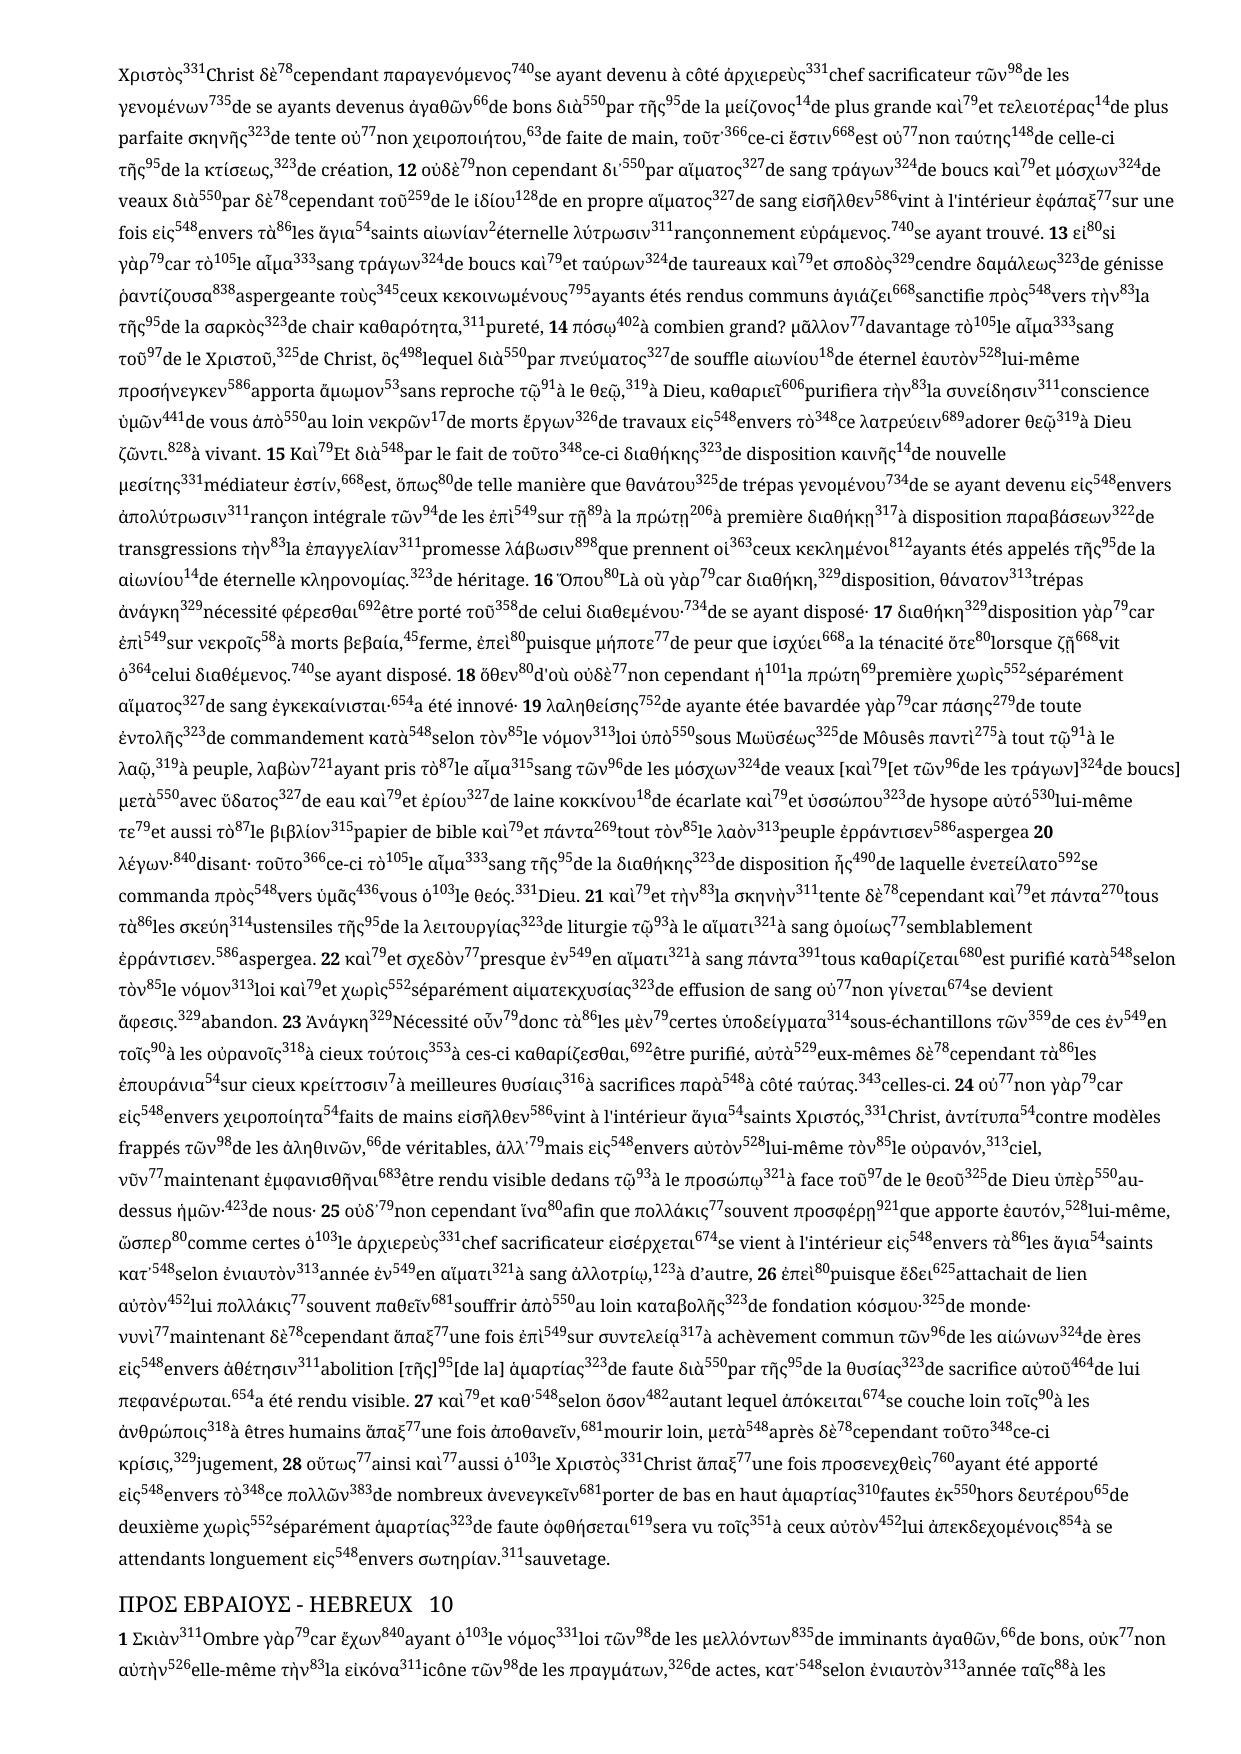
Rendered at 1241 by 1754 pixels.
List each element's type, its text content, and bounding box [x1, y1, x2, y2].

text ΠΡΟΣ ΕΒΡΑΙΟΥΣ - HEBREUX 10 [118, 1589, 1181, 1618]
text 1 Εἶχεν625Avait μὲν77certes οὖν79donc [καὶ]79[et] ἡ101la πρώτη69première δικαιώματα314actes de justifications λατρείας323de adoration τό87le τε79et aussi ἅγιον55saint κοσμικόν.6du monde. 2 σκηνὴ329tente γὰρ79car κατεσκευάσθη600fut préparé de haut en bas ἡ101la πρώτη20première ἐν549en ᾗ484à laquelle ἥ101la τε79et aussi λυχνία329chandelier καὶ79et ἡ101la τράπεζα329table καὶ79et ἡ101la πρόθεσις329position en avant τῶν96de les ἄρτων,324de pains, ἥτις496laquelle une quelconque λέγεται680est dit Ἅγια·45Sainte· 3 μετὰ548après δὲ78cependant τὸ87le δεύτερον204deuxième καταπέτασμα315rideau étendu σκηνὴ329tente ἡ362celle λεγομένη889étante dite Ἅγια69Sainte Ἁγίων,66de Saints, 4 χρυσοῦν6d'or ἔχουσα838ayante θυμιατήριον315instrument à sacrifice de l'encens καὶ79et τὴν83la κιβωτὸν311arche τῆς95de la διαθήκης323de disposition περικεκαλυμμένην794ayante étée couverte autour πάντοθεν77en toutes parts χρυσίῳ,321à objet d'or, ἐν549en ᾗ484à laquelle στάμνος329stamnos χρυσῆ20d'or ἔχουσα838ayante τὸ87le μάννα315manne καὶ79et ἡ101la ῥάβδος329bâton Ἀαρὼν325de Aaron ἡ362celle βλαστήσασα719ayante germée καὶ79et αἱ100les πλάκες328plaques τῆς95de la διαθήκης,323de disposition, 5 ὑπεράνω552au-dessus du haut δὲ78cependant αὐτῆς462de elle Χερουβὶν332Chérubins δόξης323de gloire κατασκιάζοντα841ombrageants de haut en bas τὸ87le ἱλαστήριον·315propitiatoire· περὶ550autour ὧν493de lesquels οὐκ77non ἔστιν668est νῦν77maintenant λέγειν689dire κατὰ548selon μέρος.315part. 6 Τούτων359de Ces-ci δὲ78cependant οὕτως77ainsi κατεσκευασμένων808de ayants étés préparés de haut en bas εἰς548envers μὲν79certes τὴν83la πρώτην201première σκηνὴν311tente διὰ550par παντὸς386de tout εἰσίασιν667entrent οἱ102les ἱερεῖς330sacrificateurs τὰς82les λατρείας310adorations ἐπιτελοῦντες,839achevants au-dessus, 7 εἰς548envers δὲ78cependant τὴν83la δευτέραν51deuxième ἅπαξ77une fois τοῦ97de le ἐνιαυτοῦ325de année μόνος132seul ὁ103le ἀρχιερεύς,331chef sacrificateur, οὐ77non χωρὶς552séparément αἵματος327de sang ὃ482lequel προσφέρει668apporte ὑπὲρ550au-dessus ἑαυτοῦ537de lui-même καὶ79et τῶν98de les τοῦ97de le λαοῦ325de peuple ἀγνοημάτων,326de actes de méconnaissances, 8 τοῦτο348ce-ci δηλοῦντος836de mettant en évidence τοῦ99de le πνεύματος327de souffle τοῦ99de le ἁγίου,18de saint, μήπω77ne pas encore πεφανερῶσθαι688avoir été rendu visible τὴν83la τῶν98de les ἁγίων66de saints ὁδὸν311chemin ἔτι77encore τῆς95de la πρώτης209de première σκηνῆς323de tente ἐχούσης832de ayante στάσιν,311dressement, 9 ἥτις496laquelle une quelconque παραβολὴ329parabole εἰς548envers τὸν85le καιρὸν313moment τὸν346celui ἐνεστηκότα,770ayant dressé dedans, καθ᾽548selon ἣν478laquelle δῶρά332dons τε79et aussi καὶ79et θυσίαι328sacrifices προσφέρονται679sont apportés μὴ77ne pas δυνάμεναι864se pouvantes κατὰ548selon συνείδησιν311conscience τελειῶσαι681perfectionner τὸν346celui λατρεύοντα,822adorant, 10 μόνον77seulement ἐπὶ549sur βρώμασιν320à aliments καὶ79et πόμασιν320à breuvages καὶ79et διαφόροις9à différents βαπτισμοῖς,318à baptisations, δικαιώματα332actes de justifications σαρκὸς323de chair μέχρι80jusqu'à καιροῦ325de moment διορθώσεως323de rectification ἐπικείμενα.868se couchants sur. 11 Χριστὸς331Christ δὲ78cependant παραγενόμενος740se ayant devenu à côté ἀρχιερεὺς331chef sacrificateur τῶν98de les γενομένων735de se ayants devenus ἀγαθῶν66de bons διὰ550par τῆς95de la μείζονος14de plus grande καὶ79et τελειοτέρας14de plus parfaite σκηνῆς323de tente οὐ77non χειροποιήτου,63de faite de main, τοῦτ᾽366ce-ci ἔστιν668est οὐ77non ταύτης148de celle-ci τῆς95de la κτίσεως,323de création, 12 οὐδὲ79non cependant δι᾽550par αἵματος327de sang τράγων324de boucs καὶ79et μόσχων324de veaux διὰ550par δὲ78cependant τοῦ259de le ἰδίου128de en propre αἵματος327de sang εἰσῆλθεν586vint à l'intérieur ἐφάπαξ77sur une fois εἰς548envers τὰ86les ἅγια54saints αἰωνίαν2éternelle λύτρωσιν311rançonnement εὑράμενος.740se ayant trouvé. 13 εἰ80si γὰρ79car τὸ105le αἷμα333sang τράγων324de boucs καὶ79et ταύρων324de taureaux καὶ79et σποδὸς329cendre δαμάλεως323de génisse ῥαντίζουσα838aspergeante τοὺς345ceux κεκοινωμένους795ayants étés rendus communs ἁγιάζει668sanctifie πρὸς548vers τὴν83la τῆς95de la σαρκὸς323de chair καθαρότητα,311pureté, 14 πόσῳ402à combien grand? μᾶλλον77davantage τὸ105le αἷμα333sang τοῦ97de le Χριστοῦ,325de Christ, ὃς498lequel διὰ550par πνεύματος327de souffle αἰωνίου18de éternel ἑαυτὸν528lui-même προσήνεγκεν586apporta ἄμωμον53sans reproche τῷ91à le θεῷ,319à Dieu, καθαριεῖ606purifiera τὴν83la συνείδησιν311conscience ὑμῶν441de vous ἀπὸ550au loin νεκρῶν17de morts ἔργων326de travaux εἰς548envers τὸ348ce λατρεύειν689adorer θεῷ319à Dieu ζῶντι.828à vivant. 15 Καὶ79Et διὰ548par le fait de τοῦτο348ce-ci διαθήκης323de disposition καινῆς14de nouvelle μεσίτης331médiateur ἐστίν,668est, ὅπως80de telle manière que θανάτου325de trépas γενομένου734de se ayant devenu εἰς548envers ἀπολύτρωσιν311rançon intégrale τῶν94de les ἐπὶ549sur τῇ89à la πρώτῃ206à première διαθήκῃ317à disposition παραβάσεων322de transgressions τὴν83la ἐπαγγελίαν311promesse λάβωσιν898que prennent οἱ363ceux κεκλημένοι812ayants étés appelés τῆς95de la αἰωνίου14de éternelle κληρονομίας.323de héritage. 16 Ὅπου80Là où γὰρ79car διαθήκη,329disposition, θάνατον313trépas ἀνάγκη329nécessité φέρεσθαι692être porté τοῦ358de celui διαθεμένου·734de se ayant disposé· 17 διαθήκη329disposition γὰρ79car ἐπὶ549sur νεκροῖς58à morts βεβαία,45ferme, ἐπεὶ80puisque μήποτε77de peur que ἰσχύει668a la ténacité ὅτε80lorsque ζῇ668vit ὁ364celui διαθέμενος.740se ayant disposé. 18 ὅθεν80d'où οὐδὲ77non cependant ἡ101la πρώτη69première χωρὶς552séparément αἵματος327de sang ἐγκεκαίνισται·654a été innové· 19 λαληθείσης752de ayante étée bavardée γὰρ79car πάσης279de toute ἐντολῆς323de commandement κατὰ548selon τὸν85le νόμον313loi ὑπὸ550sous Μωϋσέως325de Môusês παντὶ275à tout τῷ91à le λαῷ,319à peuple, λαβὼν721ayant pris τὸ87le αἷμα315sang τῶν96de les μόσχων324de veaux [καὶ79[et τῶν96de les τράγων]324de boucs] μετὰ550avec ὕδατος327de eau καὶ79et ἐρίου327de laine κοκκίνου18de écarlate καὶ79et ὑσσώπου323de hysope αὐτό530lui-même τε79et aussi τὸ87le βιβλίον315papier de bible καὶ79et πάντα269tout τὸν85le λαὸν313peuple ἐρράντισεν586aspergea 20 λέγων·840disant· τοῦτο366ce-ci τὸ105le αἷμα333sang τῆς95de la διαθήκης323de disposition ἧς490de laquelle ἐνετείλατο592se commanda πρὸς548vers ὑμᾶς436vous ὁ103le θεός.331Dieu. 21 καὶ79et τὴν83la σκηνὴν311tente δὲ78cependant καὶ79et πάντα270tous τὰ86les σκεύη314ustensiles τῆς95de la λειτουργίας323de liturgie τῷ93à le αἵματι321à sang ὁμοίως77semblablement ἐρράντισεν.586aspergea. 22 καὶ79et σχεδὸν77presque ἐν549en αἵματι321à sang πάντα391tous καθαρίζεται680est purifié κατὰ548selon τὸν85le νόμον313loi καὶ79et χωρὶς552séparément αἱματεκχυσίας323de effusion de sang οὐ77non γίνεται674se devient ἄφεσις.329abandon. 23 Ἀνάγκη329Nécessité οὖν79donc τὰ86les μὲν79certes ὑποδείγματα314sous-échantillons τῶν359de ces ἐν549en τοῖς90à les οὐρανοῖς318à cieux τούτοις353à ces-ci καθαρίζεσθαι,692être purifié, αὐτὰ529eux-mêmes δὲ78cependant τὰ86les ἐπουράνια54sur cieux κρείττοσιν7à meilleures θυσίαις316à sacrifices παρὰ548à côté ταύτας.343celles-ci. 24 οὐ77non γὰρ79car εἰς548envers χειροποίητα54faits de mains εἰσῆλθεν586vint à l'intérieur ἅγια54saints Χριστός,331Christ, ἀντίτυπα54contre modèles frappés τῶν98de les ἀληθινῶν,66de véritables, ἀλλ᾽79mais εἰς548envers αὐτὸν528lui-même τὸν85le οὐρανόν,313ciel, νῦν77maintenant ἐμφανισθῆναι683être rendu visible dedans τῷ93à le προσώπῳ321à face τοῦ97de le θεοῦ325de Dieu ὑπὲρ550au-dessus ἡμῶν·423de nous· 25 οὐδ᾽79non cependant ἵνα80afin que πολλάκις77souvent προσφέρῃ921que apporte ἑαυτόν,528lui-même, ὥσπερ80comme certes ὁ103le ἀρχιερεὺς331chef sacrificateur εἰσέρχεται674se vient à l'intérieur εἰς548envers τὰ86les ἅγια54saints κατ᾽548selon ἐνιαυτὸν313année ἐν549en αἵματι321à sang ἀλλοτρίῳ,123à d’autre, 26 ἐπεὶ80puisque ἔδει625attachait de lien αὐτὸν452lui πολλάκις77souvent παθεῖν681souffrir ἀπὸ550au loin καταβολῆς323de fondation κόσμου·325de monde· νυνὶ77maintenant δὲ78cependant ἅπαξ77une fois ἐπὶ549sur συντελείᾳ317à achèvement commun τῶν96de les αἰώνων324de ères εἰς548envers ἀθέτησιν311abolition [τῆς]95[de la] ἁμαρτίας323de faute διὰ550par τῆς95de la θυσίας323de sacrifice αὐτοῦ464de lui πεφανέρωται.654a été rendu visible. 27 καὶ79et καθ᾽548selon ὅσον482autant lequel ἀπόκειται674se couche loin τοῖς90à les ἀνθρώποις318à êtres humains ἅπαξ77une fois ἀποθανεῖν,681mourir loin, μετὰ548après δὲ78cependant τοῦτο348ce-ci κρίσις,329jugement, 28 οὕτως77ainsi καὶ77aussi ὁ103le Χριστὸς331Christ ἅπαξ77une fois προσενεχθεὶς760ayant été apporté εἰς548envers τὸ348ce πολλῶν383de nombreux ἀνενεγκεῖν681porter de bas en haut ἁμαρτίας310fautes ἐκ550hors δευτέρου65de deuxième χωρὶς552séparément ἁμαρτίας323de faute ὀφθήσεται619sera vu τοῖς351à ceux αὐτὸν452lui ἀπεκδεχομένοις854à se attendants longuement εἰς548envers σωτηρίαν.311sauvetage. [118, 59, 1181, 1570]
